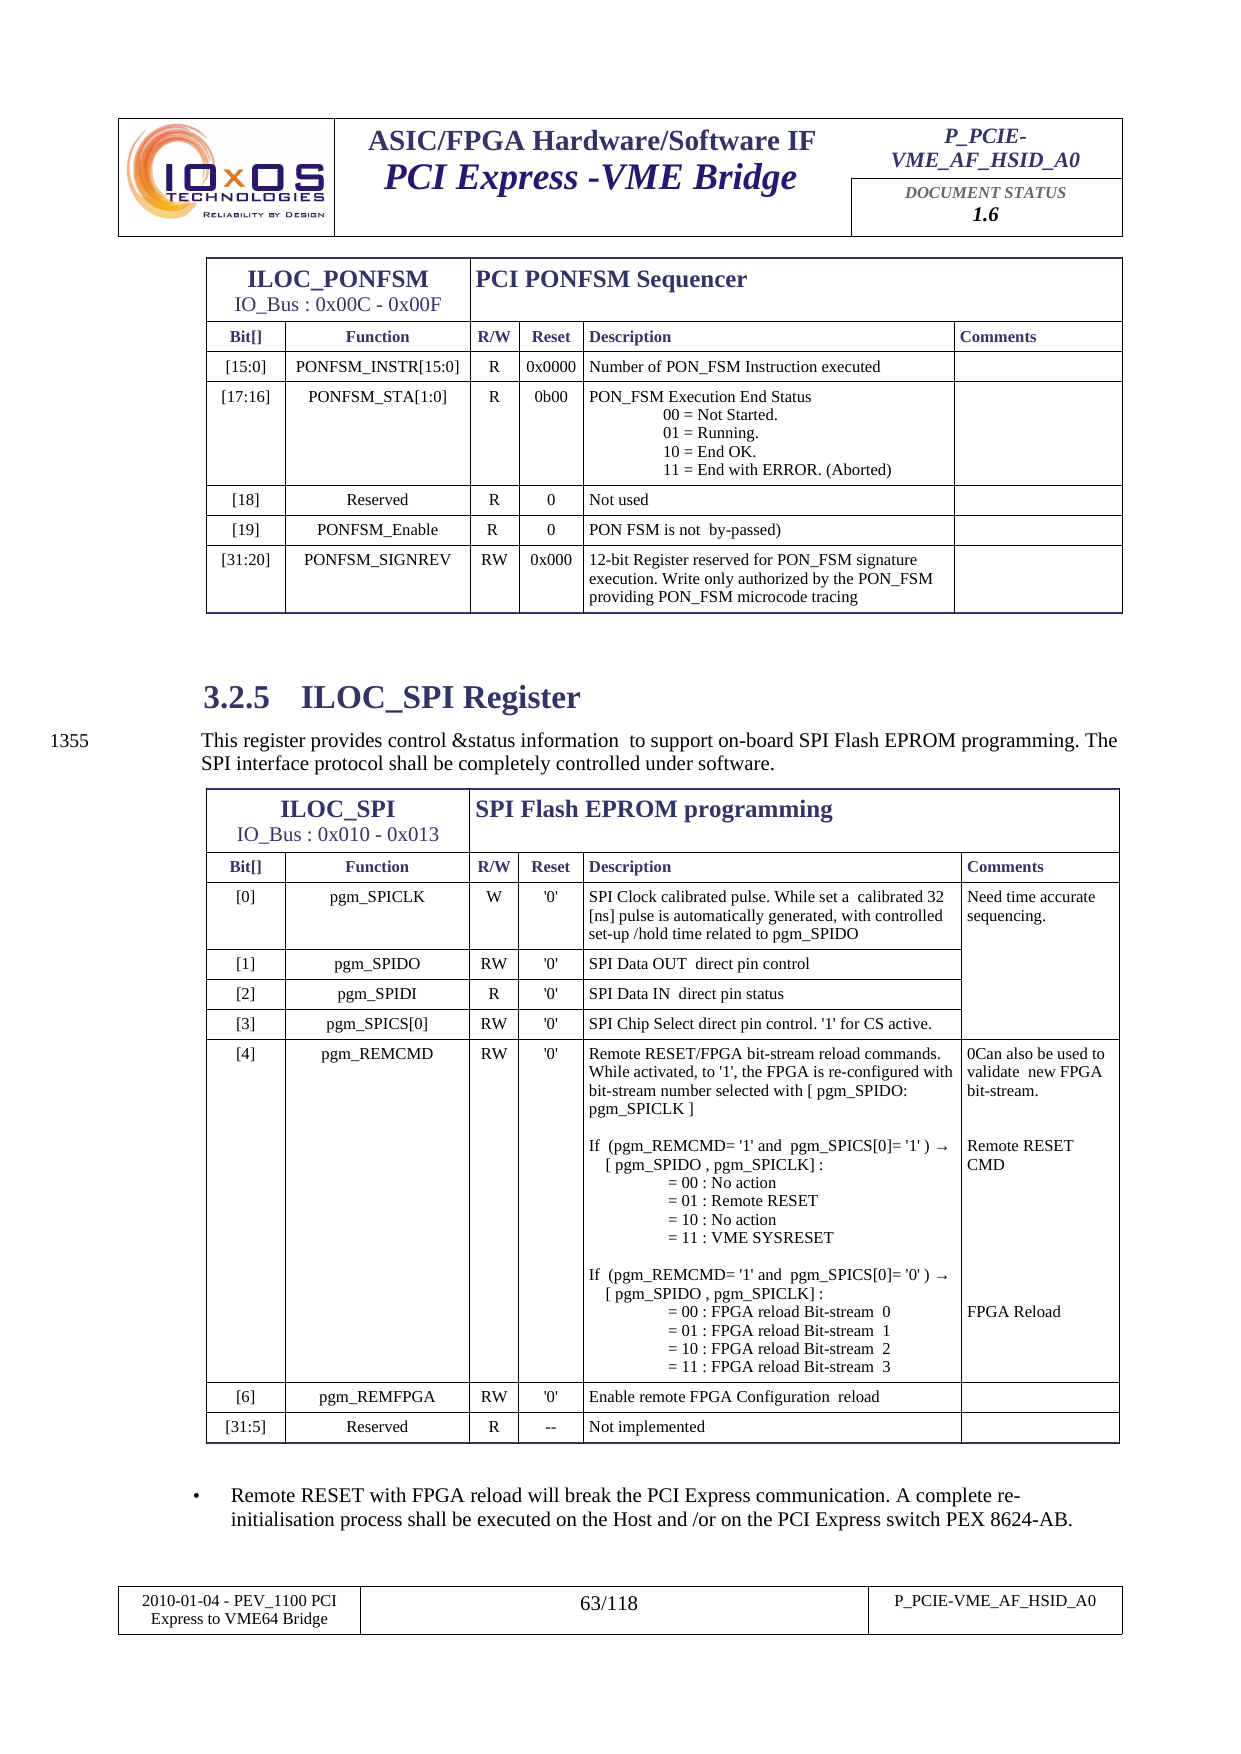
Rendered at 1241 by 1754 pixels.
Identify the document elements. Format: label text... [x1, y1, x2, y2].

table_cell R/W [471, 322, 519, 351]
table_cell SPI Data IN direct pin status [584, 980, 961, 1009]
table_cell 0x000 [520, 546, 583, 612]
table_cell PONFSM_STA[1:0] [286, 382, 470, 485]
table_cell [19] [207, 516, 285, 545]
table_cell R [470, 1413, 518, 1442]
table_cell Bit[] [207, 322, 285, 351]
table_cell PONFSM_SIGNREV [286, 546, 470, 612]
list Remote RESET with FPGA reload will break the PCI Express communication. A complete re-initialisation process shall be executed on the Host and /or on the PCI Express switch PEX 8624-AB. [193, 1484, 1122, 1531]
text This register provides control &status information to support on-board SPI Flash EPROM programming. The SPI interface protocol shall be completely controlled under software. [201, 729, 1122, 775]
table_cell Not used [584, 486, 954, 515]
table_cell 0 [520, 516, 583, 545]
table_cell [6] [207, 1383, 285, 1412]
table_header PCI PONFSM Sequencer [471, 259, 1122, 321]
table_cell Comments [962, 853, 1119, 882]
table_cell pgm_REMFPGA [286, 1383, 469, 1412]
table_cell RW [471, 546, 519, 612]
table_cell Enable remote FPGA Configuration reload [584, 1383, 961, 1412]
table_cell 12-bit Register reserved for PON_FSM signature execution. Write only authorized by the PON_FSM providing PON_FSM microcode tracing [584, 546, 954, 612]
table_cell Need time accurate sequencing. [962, 883, 1119, 1039]
table_cell Description [584, 322, 954, 351]
table_header pgm_SPICLK [286, 883, 469, 949]
table_cell SPI Chip Select direct pin control. '1' for CS active. [584, 1010, 961, 1039]
table_cell pgm_SPICS[0] [286, 1010, 469, 1039]
table_cell '0' [519, 980, 583, 1009]
table_header ILOC_PONFSM IO_Bus : 0x00C - 0x00F [207, 259, 470, 321]
table_cell Reserved [286, 486, 470, 515]
table_cell Function [286, 853, 469, 882]
table_cell [3] [207, 1010, 285, 1039]
table_cell 0x0000 [520, 352, 583, 381]
table_cell [2] [207, 980, 285, 1009]
table_cell [955, 546, 1122, 612]
table_cell '0' [519, 1040, 583, 1382]
table_cell [955, 486, 1122, 515]
table_cell Function [286, 322, 470, 351]
table_cell [962, 1413, 1119, 1442]
table_cell [15:0] [207, 352, 285, 381]
table_cell RW [470, 950, 518, 979]
table_cell '0' [519, 1383, 583, 1412]
table_cell R [471, 516, 519, 545]
table_cell [18] [207, 486, 285, 515]
table_cell [4] [207, 1040, 285, 1382]
table_header '0' [519, 883, 583, 949]
table_cell RW [470, 1040, 518, 1382]
table_cell 0Can also be used to validate new FPGA bit-stream. Remote RESET CMD FPGA Reload [962, 1040, 1119, 1382]
table_cell PONFSM_Enable [286, 516, 470, 545]
table_cell R/W [470, 853, 518, 882]
table_header ILOC_SPI IO_Bus : 0x010 - 0x013 [207, 790, 469, 852]
table_cell Comments [955, 322, 1122, 351]
table_cell '0' [519, 950, 583, 979]
table_header SPI Clock calibrated pulse. While set a calibrated 32 [ns] pulse is automatically generated, with controlled set-up /hold time related to pgm_SPIDO [584, 883, 961, 949]
table_cell Reset [520, 322, 583, 351]
table_cell R [471, 486, 519, 515]
table_cell [955, 382, 1122, 485]
table_cell PONFSM_INSTR[15:0] [286, 352, 470, 381]
table_cell Reserved [286, 1413, 469, 1442]
table_cell '0' [519, 1010, 583, 1039]
table_cell Remote RESET/FPGA bit-stream reload commands. While activated, to '1', the FPGA is re-configured with bit-stream number selected with [ pgm_SPIDO: pgm_SPICLK ] If (pgm_REMCMD= '1' and pgm_SPICS[0]= '1' ) → [ pgm_SPIDO , pgm_SPICLK] : = 00 : No action = 01 : Remote RESET = 10 : No action = 11 : VME SYSRESET If (pgm_REMCMD= '1' and pgm_SPICS[0]= '0' ) → [ pgm_SPIDO , pgm_SPICLK] : = 00 : FPGA reload Bit-stream 0 = 01 : FPGA reload Bit-stream 1 = 10 : FPGA reload Bit-stream 2 = 11 : FPGA reload Bit-stream 3 [584, 1040, 961, 1382]
table_cell R [471, 352, 519, 381]
picture [125, 123, 326, 222]
subtitle ILOC_SPI Register [195, 679, 1122, 716]
table_header [0] [207, 883, 285, 949]
table_cell pgm_SPIDO [286, 950, 469, 979]
table_cell Reset [519, 853, 583, 882]
table_cell pgm_REMCMD [286, 1040, 469, 1382]
table_cell -- [519, 1413, 583, 1442]
table_cell SPI Data OUT direct pin control [584, 950, 961, 979]
table_cell 0 [520, 486, 583, 515]
table_cell Not implemented [584, 1413, 961, 1442]
table_cell Bit[] [207, 853, 285, 882]
table_cell [31:20] [207, 546, 285, 612]
table_header SPI Flash EPROM programming [470, 790, 1119, 852]
table_cell Number of PON_FSM Instruction executed [584, 352, 954, 381]
table_cell RW [470, 1383, 518, 1412]
table_cell [31:5] [207, 1413, 285, 1442]
table_cell R [471, 382, 519, 485]
table_cell 0b00 [520, 382, 583, 485]
table_cell [962, 1383, 1119, 1412]
table_cell [17:16] [207, 382, 285, 485]
table_cell [955, 516, 1122, 545]
table_cell PON FSM is not by-passed) [584, 516, 954, 545]
table_cell [1] [207, 950, 285, 979]
table_cell R [470, 980, 518, 1009]
table_cell PON_FSM Execution End Status 00 = Not Started. 01 = Running. 10 = End OK. 11 = End with ERROR. (Aborted) [584, 382, 954, 485]
table_cell [955, 352, 1122, 381]
table_cell Description [584, 853, 961, 882]
table_cell RW [470, 1010, 518, 1039]
table_header W [470, 883, 518, 949]
table_cell pgm_SPIDI [286, 980, 469, 1009]
